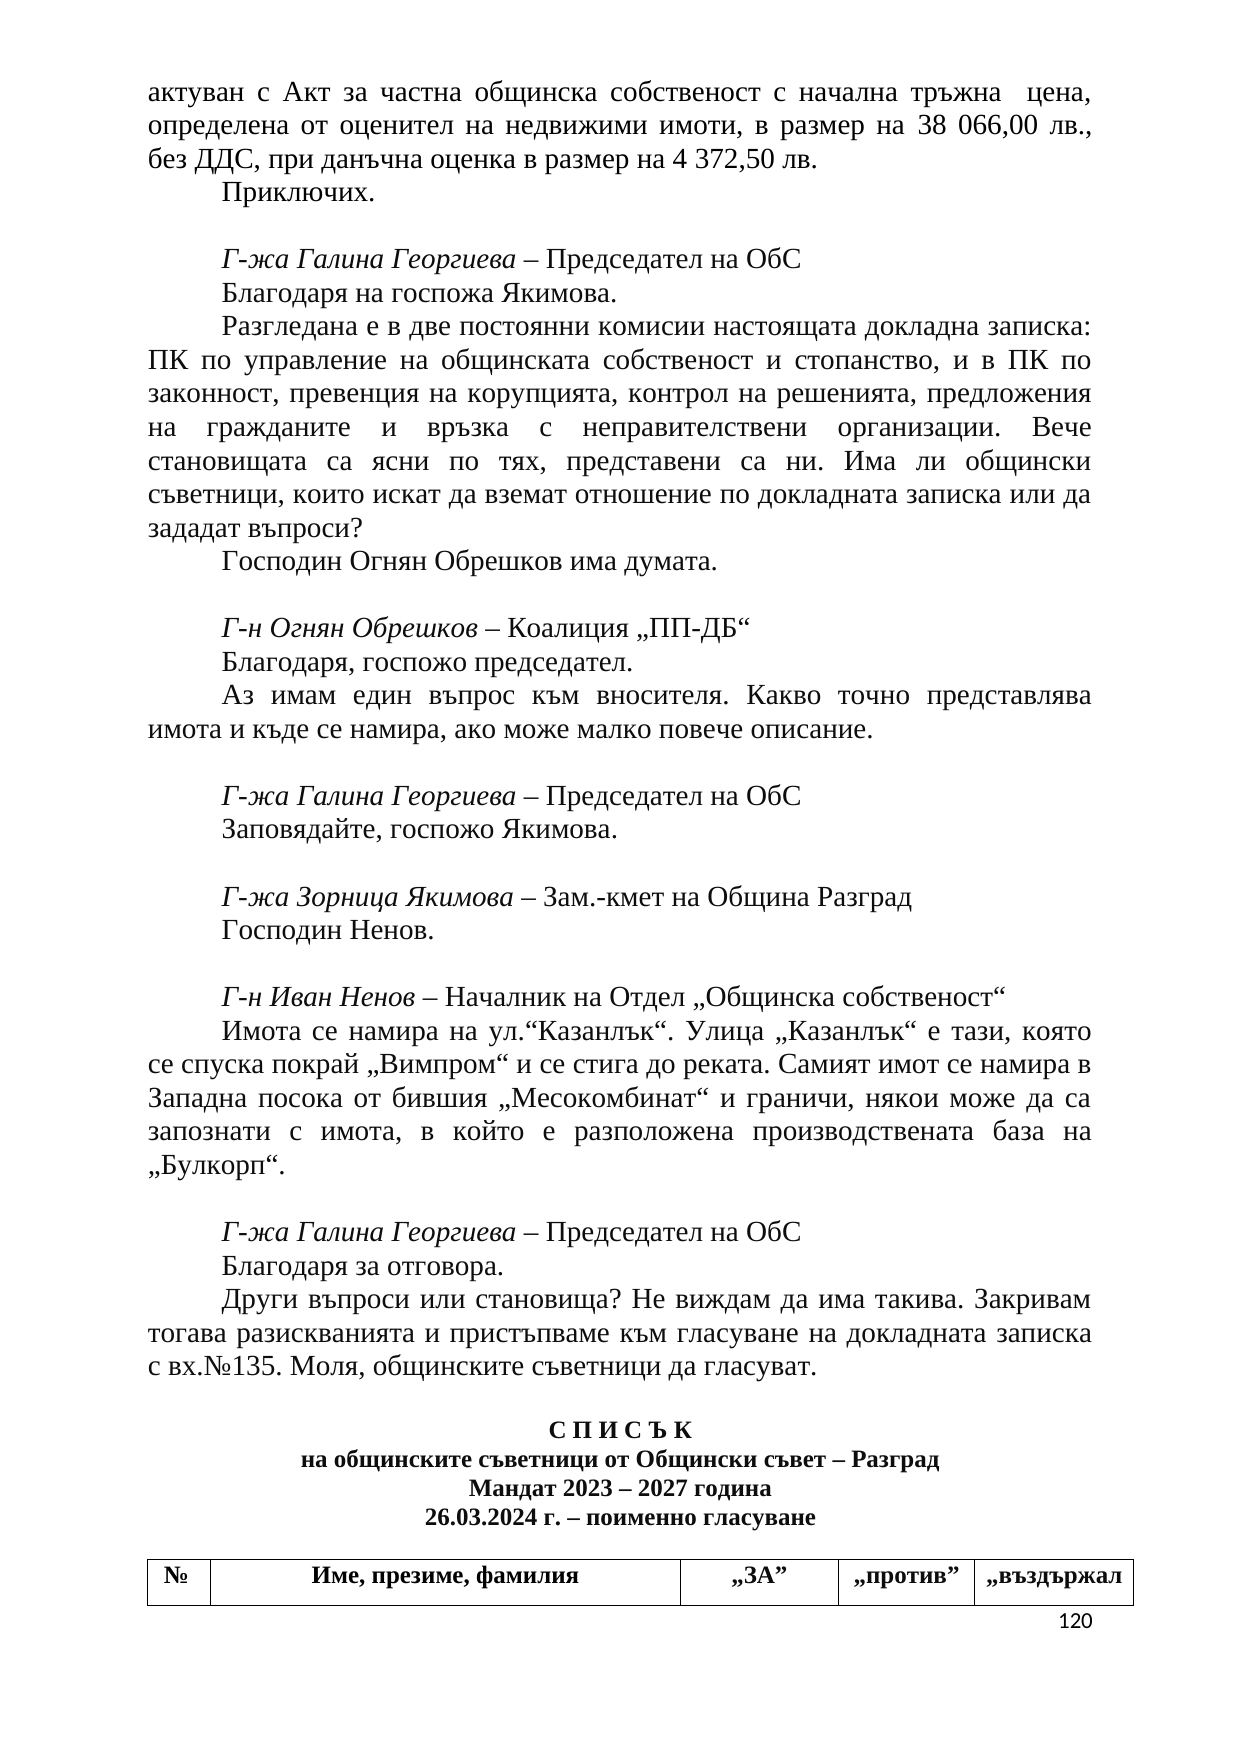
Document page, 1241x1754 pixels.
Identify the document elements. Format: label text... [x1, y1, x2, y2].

table_header „ЗА” [681, 1560, 838, 1605]
text актуван с Акт за частна общинска собственост с начална тръжна цена, определена от оценител на недвижими имоти, в размер на 38 066,00 лв., без ДДС, при данъчна оценка в размер на 4 372,50 лв. [148, 74, 1093, 174]
text Приключих. [148, 174, 1093, 208]
text на общинските съветници от Общински съвет – Разград [148, 1444, 1093, 1473]
table_header № [148, 1560, 210, 1605]
text Благодаря, госпожо председател. [148, 644, 1093, 677]
subtitle Мандат 2023 – 2027 година [148, 1473, 1093, 1502]
text Заповядайте, госпожо Якимова. [148, 812, 1093, 845]
table_header „против” [839, 1560, 974, 1605]
text Имота се намира на ул.“Казанлък“. Улица „Казанлък“ е тази, която се спуска покрай „Вимпром“ и се стига до реката. Самият имот се намира в Западна посока от бившия „Месокомбинат“ и граничи, някои може да са запознати с имота, в който е разположена производствената база на „Булкорп“. [148, 1013, 1093, 1181]
text Г-жа Галина Георгиева – Председател на ОбС [148, 778, 1093, 812]
text Господин Ненов. [148, 912, 1093, 946]
text 26.03.2024 г. – поименно гласуване [148, 1502, 1093, 1530]
text Благодаря за отговора. [148, 1248, 1093, 1281]
text С П И С Ъ К [148, 1415, 1093, 1444]
text Г-н Иван Ненов – Началник на Отдел „Общинска собственост“ [148, 979, 1093, 1013]
text Разгледана е в две постоянни комисии настоящата докладна записка: ПК по управление на общинската собственост и стопанство, и в ПК по законност, превенция на корупцията, контрол на решенията, предложения на гражданите и връзка с неправителствени организации. Вече становищата са ясни по тях, представени са ни. Има ли общински съветници, които искат да вземат отношение по докладната записка или да зададат въпроси? [148, 308, 1093, 543]
table_header Име, презиме, фамилия [211, 1560, 680, 1605]
text Аз имам един въпрос към вносителя. Какво точно представлява имота и къде се намира, ако може малко повече описание. [148, 677, 1093, 744]
table_header „въздържал [975, 1560, 1133, 1605]
text Г-н Огнян Обрешков – Коалиция „ПП-ДБ“ [148, 610, 1093, 644]
text Г-жа Зорница Якимова – Зам.-кмет на Община Разград [148, 879, 1093, 912]
text Други въпроси или становища? Не виждам да има такива. Закривам тогава разискванията и пристъпваме към гласуване на докладната записка с вх.№135. Моля, общинските съветници да гласуват. [148, 1281, 1093, 1382]
text Господин Огнян Обрешков има думата. [148, 543, 1093, 577]
text Г-жа Галина Георгиева – Председател на ОбС [148, 1214, 1093, 1248]
text Благодаря на госпожа Якимова. [148, 275, 1093, 308]
text Г-жа Галина Георгиева – Председател на ОбС [148, 241, 1093, 275]
